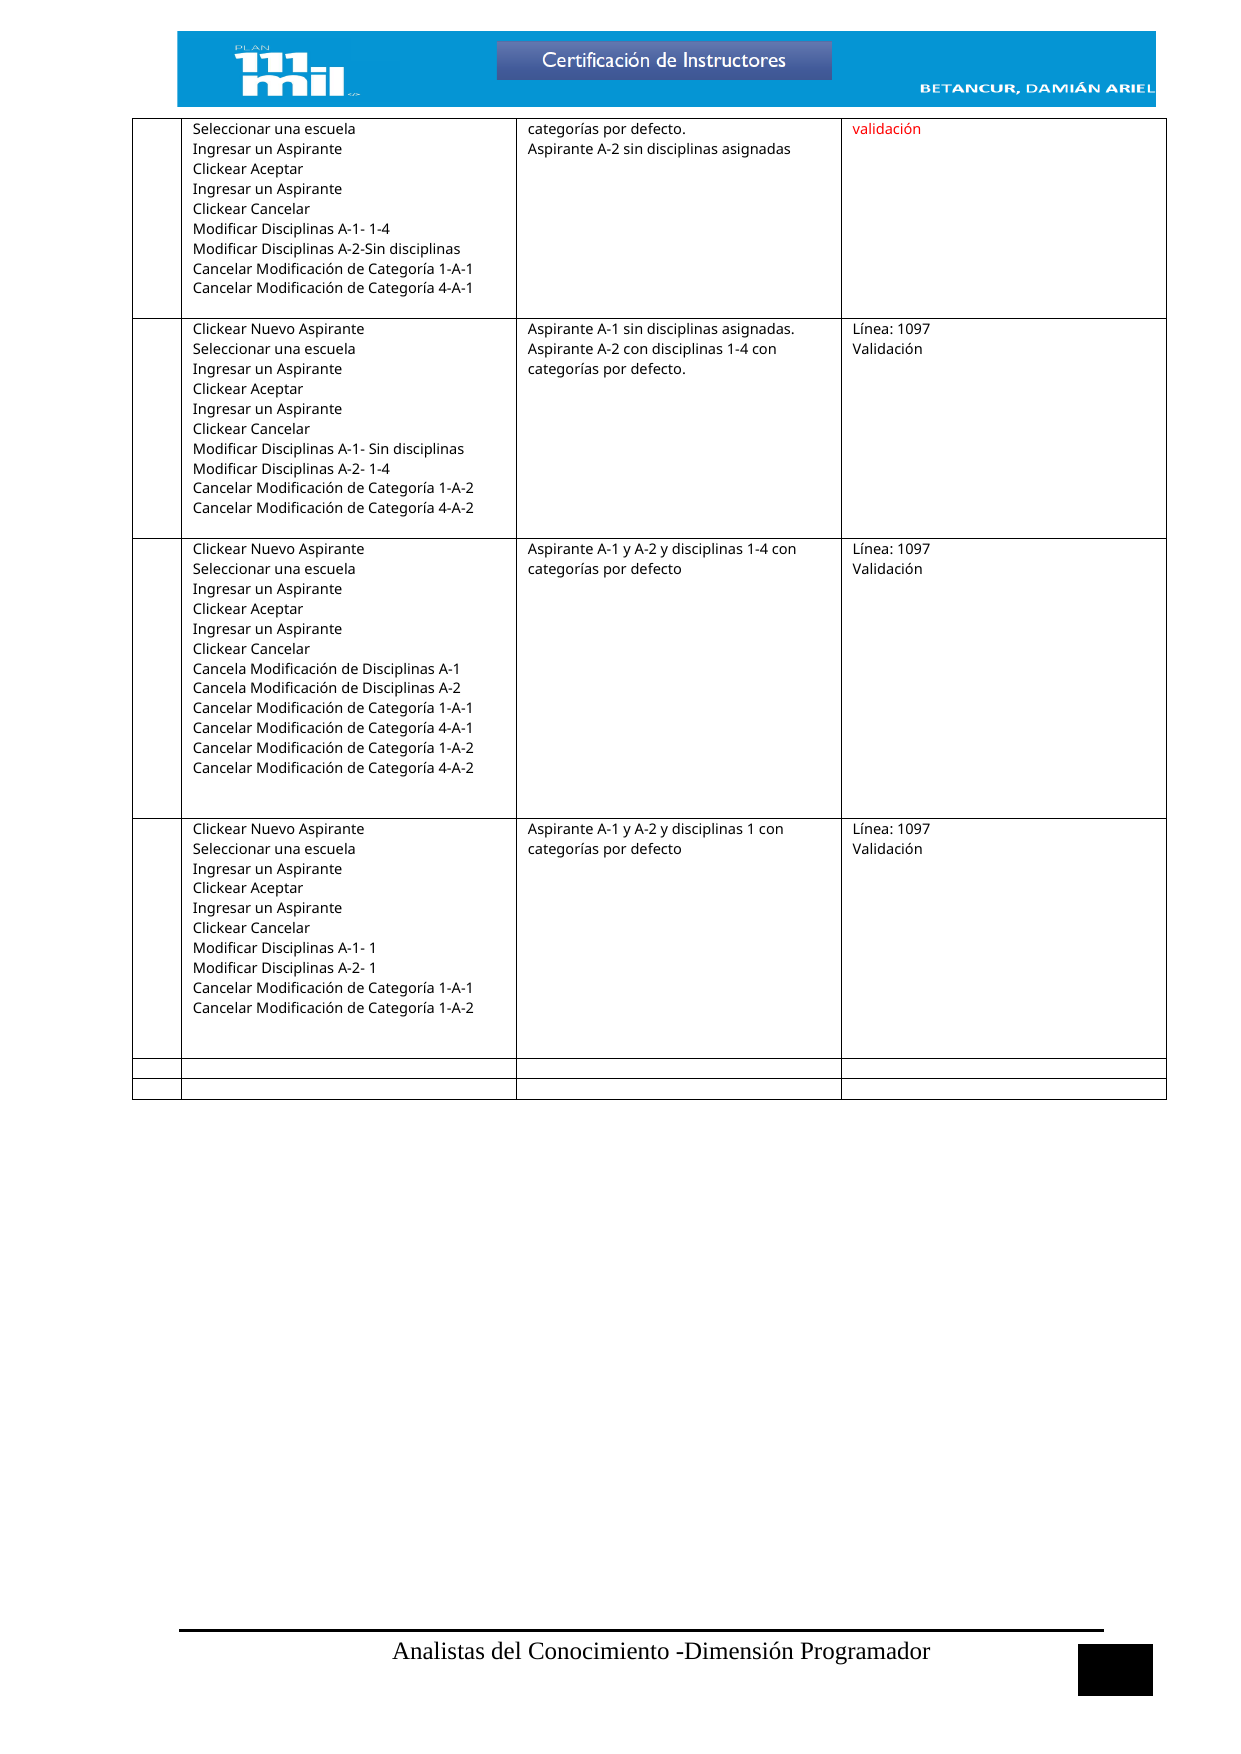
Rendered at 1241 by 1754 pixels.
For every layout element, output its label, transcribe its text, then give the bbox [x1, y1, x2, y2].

table_cell [842, 1079, 1166, 1099]
table_cell validación [842, 119, 1166, 318]
table_cell Clickear Nuevo Aspirante Seleccionar una escuela Ingresar un Aspirante Clickear Aceptar Ingresar un Aspirante Clickear Cancelar Modificar Disciplinas A-1- 1 Modificar Disciplinas A-2- 1 Cancelar Modificación de Categoría 1-A-1 Cancelar Modificación de Categoría 1-A-2 [182, 819, 516, 1057]
table_cell Aspirante A-1 sin disciplinas asignadas. Aspirante A-2 con disciplinas 1-4 con categorías por defecto. [517, 319, 841, 538]
table_cell [182, 1059, 516, 1078]
table_cell [133, 119, 181, 318]
table_cell [133, 319, 181, 538]
table_cell Línea: 1097 Validación [842, 319, 1166, 538]
table_cell [133, 539, 181, 818]
table_cell [517, 1079, 841, 1099]
table_cell [517, 1059, 841, 1078]
table_cell Clickear Nuevo Aspirante Seleccionar una escuela Ingresar un Aspirante Clickear Aceptar Ingresar un Aspirante Clickear Cancelar Modificar Disciplinas A-1- Sin disciplinas Modificar Disciplinas A-2- 1-4 Cancelar Modificación de Categoría 1-A-2 Cancelar Modificación de Categoría 4-A-2 [182, 319, 516, 538]
table_cell [133, 1079, 181, 1099]
table_cell Clickear Nuevo Aspirante Seleccionar una escuela Ingresar un Aspirante Clickear Aceptar Ingresar un Aspirante Clickear Cancelar Cancela Modificación de Disciplinas A-1 Cancela Modificación de Disciplinas A-2 Cancelar Modificación de Categoría 1-A-1 Cancelar Modificación de Categoría 4-A-1 Cancelar Modificación de Categoría 1-A-2 Cancelar Modificación de Categoría 4-A-2 [182, 539, 516, 818]
table_cell Línea: 1097 Validación [842, 819, 1166, 1057]
table_cell Seleccionar una escuela Ingresar un Aspirante Clickear Aceptar Ingresar un Aspirante Clickear Cancelar Modificar Disciplinas A-1- 1-4 Modificar Disciplinas A-2-Sin disciplinas Cancelar Modificación de Categoría 1-A-1 Cancelar Modificación de Categoría 4-A-1 [182, 119, 516, 318]
table_cell Aspirante A-1 y A-2 y disciplinas 1-4 con categorías por defecto [517, 539, 841, 818]
table_cell categorías por defecto. Aspirante A-2 sin disciplinas asignadas [517, 119, 841, 318]
table_cell [842, 1059, 1166, 1078]
table_cell Aspirante A-1 y A-2 y disciplinas 1 con categorías por defecto [517, 819, 841, 1057]
table_cell [182, 1079, 516, 1099]
table_cell [133, 1059, 181, 1078]
table_cell [133, 819, 181, 1057]
table_cell Línea: 1097 Validación [842, 539, 1166, 818]
